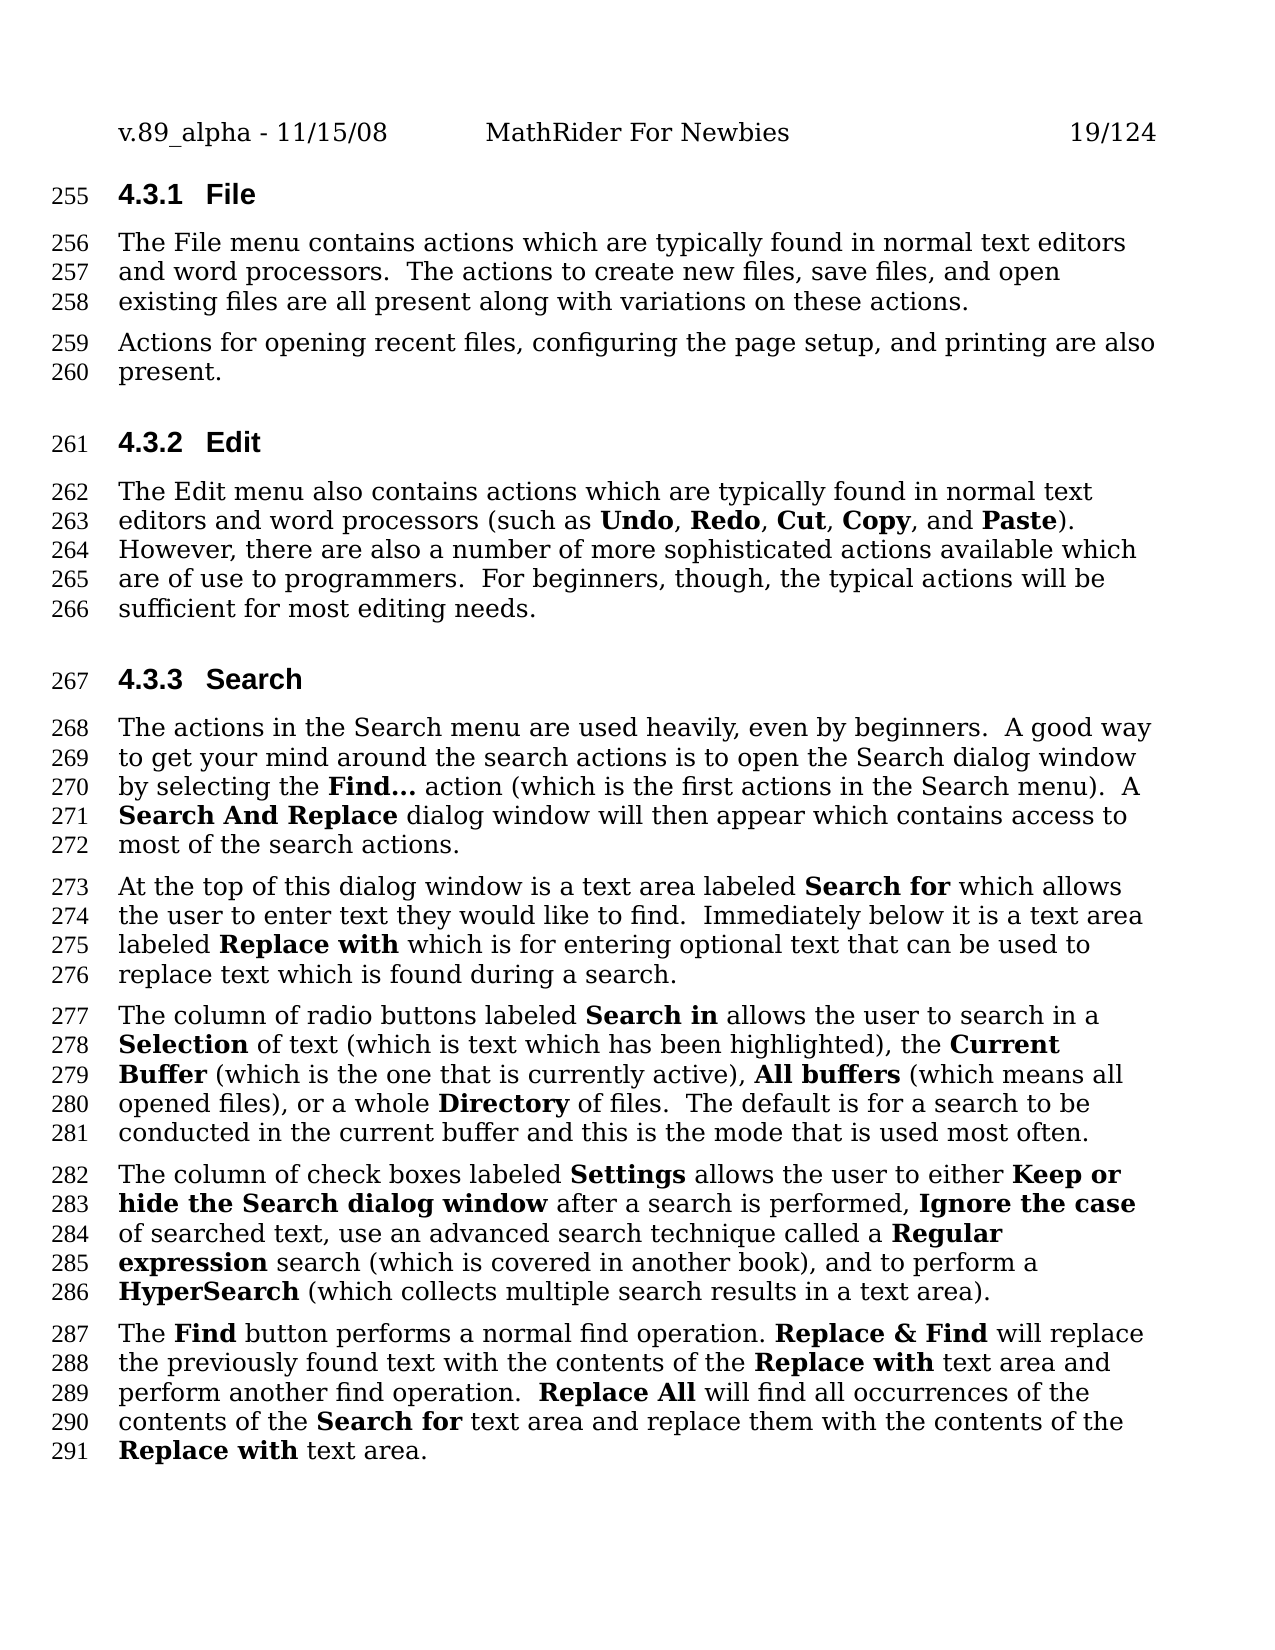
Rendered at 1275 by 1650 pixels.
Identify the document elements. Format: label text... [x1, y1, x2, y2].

subtitle Edit [118, 425, 1157, 459]
text The File menu contains actions which are typically found in normal text editors and word processors. The actions to create new files, save files, and open existing files are all present along with variations on these actions. [118, 228, 1157, 316]
text The actions in the Search menu are used heavily, even by beginners. A good way to get your mind around the search actions is to open the Search dialog window by selecting the Find... action (which is the first actions in the Search menu). A Search And Replace dialog window will then appear which contains access to most of the search actions. [118, 713, 1157, 860]
subtitle File [118, 177, 1157, 210]
text The column of check boxes labeled Settings allows the user to either Keep or hide the Search dialog window after a search is performed, Ignore the case of searched text, use an advanced search technique called a Regular expression search (which is covered in another book), and to perform a HyperSearch (which collects multiple search results in a text area). [118, 1160, 1157, 1307]
text The column of radio buttons labeled Search in allows the user to search in a Selection of text (which is text which has been highlighted), the Current Buffer (which is the one that is currently active), All buffers (which means all opened files), or a whole Directory of files. The default is for a search to be conducted in the current buffer and this is the mode that is used most often. [118, 1001, 1157, 1148]
text At the top of this dialog window is a text area labeled Search for which allows the user to enter text they would like to find. Immediately below it is a text area labeled Replace with which is for entering optional text that can be used to replace text which is found during a search. [118, 872, 1157, 989]
text The Find button performs a normal find operation. Replace & Find will replace the previously found text with the contents of the Replace with text area and perform another find operation. Replace All will find all occurrences of the contents of the Search for text area and replace them with the contents of the Replace with text area. [118, 1319, 1157, 1466]
subtitle Search [118, 662, 1157, 696]
text Actions for opening recent files, configuring the page setup, and printing are also present. [118, 328, 1157, 386]
text The Edit menu also contains actions which are typically found in normal text editors and word processors (such as Undo, Redo, Cut, Copy, and Paste). However, there are also a number of more sophisticated actions available which are of use to programmers. For beginners, though, the typical actions will be sufficient for most editing needs. [118, 477, 1157, 623]
